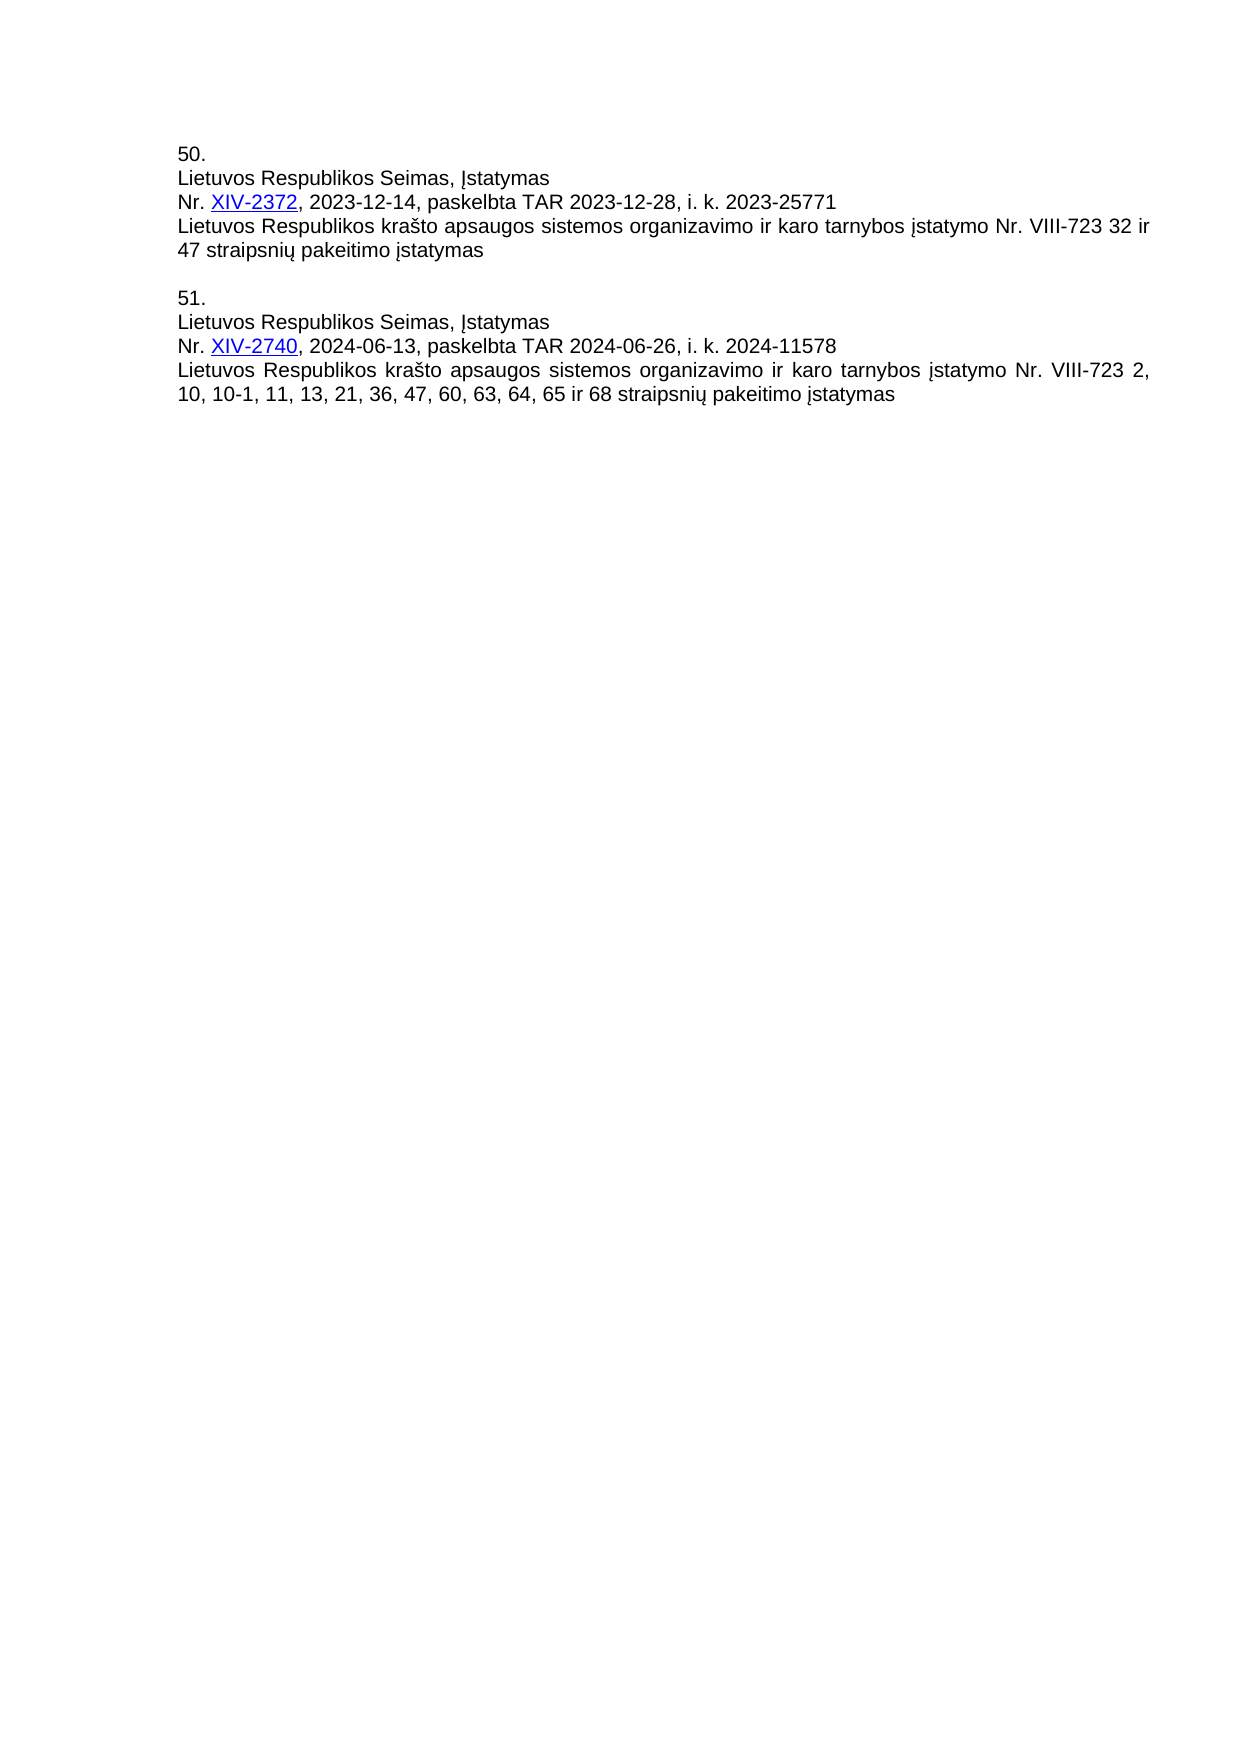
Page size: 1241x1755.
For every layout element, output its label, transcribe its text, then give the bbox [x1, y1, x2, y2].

text Lietuvos Respublikos krašto apsaugos sistemos organizavimo ir karo tarnybos įstatymo Nr. VIII-723 32 ir 47 straipsnių pakeitimo įstatymas [177, 214, 1152, 262]
text Lietuvos Respublikos Seimas, Įstatymas [177, 310, 1152, 334]
text 50. [177, 142, 1152, 166]
text Lietuvos Respublikos Seimas, Įstatymas [177, 166, 1152, 190]
text Nr. XIV-2740, 2024-06-13, paskelbta TAR 2024-06-26, i. k. 2024-11578 [177, 334, 1152, 358]
text Nr. XIV-2372, 2023-12-14, paskelbta TAR 2023-12-28, i. k. 2023-25771 [177, 190, 1152, 214]
text 51. [177, 286, 1152, 310]
text Lietuvos Respublikos krašto apsaugos sistemos organizavimo ir karo tarnybos įstatymo Nr. VIII-723 2, 10, 10-1, 11, 13, 21, 36, 47, 60, 63, 64, 65 ir 68 straipsnių pakeitimo įstatymas [177, 358, 1152, 406]
